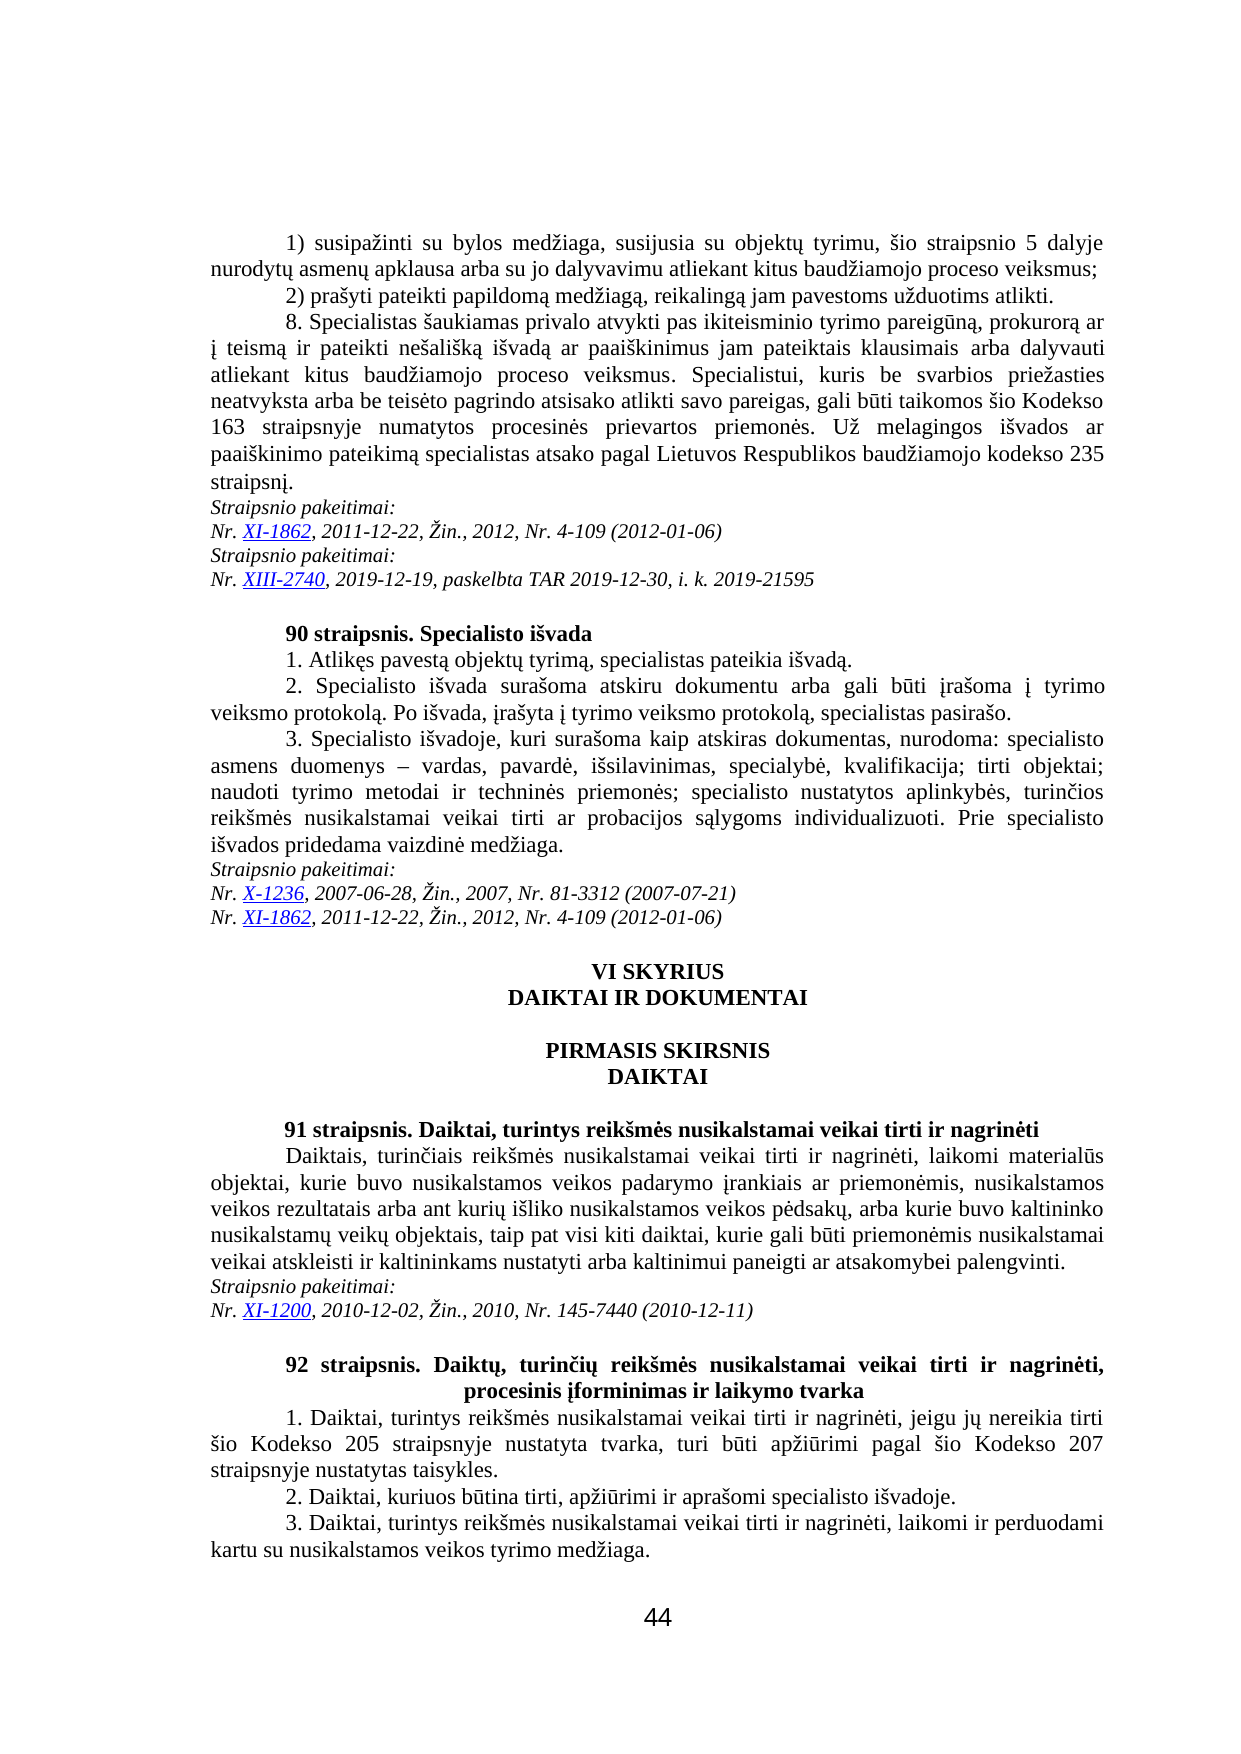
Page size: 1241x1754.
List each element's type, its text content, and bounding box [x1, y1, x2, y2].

subtitle VI skyrius [210, 958, 1105, 984]
text Nr. XI-1862, 2011-12-22, Žin., 2012, Nr. 4-109 (2012-01-06) [210, 519, 1105, 543]
text 2. Daiktai, kuriuos būtina tirti, apžiūrimi ir aprašomi specialisto išvadoje. [210, 1483, 1105, 1509]
text 91 straipsnis. Daiktai, turintys reikšmės nusikalstamai veikai tirti ir nagrinėti [284, 1116, 1105, 1142]
text Nr. XIII-2740, 2019-12-19, paskelbta TAR 2019-12-30, i. k. 2019-21595 [210, 567, 1105, 591]
text 90 straipsnis. Specialisto išvada [210, 620, 1105, 646]
text 1) susipažinti su bylos medžiaga, susijusia su objektų tyrimu, šio straipsnio 5 dalyje nurodytų asmenų apklausa arba su jo dalyvavimu atliekant kitus baudžiamojo proceso veiksmus; [210, 229, 1105, 282]
text 2) prašyti pateikti papildomą medžiagą, reikalingą jam pavestoms užduotims atlikti. [210, 282, 1105, 308]
text Straipsnio pakeitimai: [210, 1274, 1105, 1298]
text Straipsnio pakeitimai: [210, 495, 1105, 519]
text 2. Specialisto išvada surašoma atskiru dokumentu arba gali būti įrašoma į tyrimo veiksmo protokolą. Po išvada, įrašyta į tyrimo veiksmo protokolą, specialistas pasirašo. [210, 673, 1105, 725]
text Daiktais, turinčiais reikšmės nusikalstamai veikai tirti ir nagrinėti, laikomi materialūs objektai, kurie buvo nusikalstamos veikos padarymo įrankiais ar priemonėmis, nusikalstamos veikos rezultatais arba ant kurių išliko nusikalstamos veikos pėdsakų, arba kurie buvo kaltininko nusikalstamų veikų objektais, taip pat visi kiti daiktai, kurie gali būti priemonėmis nusikalstamai veikai atskleisti ir kaltininkams nustatyti arba kaltinimui paneigti ar atsakomybei palengvinti. [210, 1142, 1105, 1274]
text 8. Specialistas šaukiamas privalo atvykti pas ikiteisminio tyrimo pareigūną, prokurorą ar į teismą ir pateikti nešališką išvadą ar paaiškinimus jam pateiktais klausimais arba dalyvauti atliekant kitus baudžiamojo proceso veiksmus. Specialistui, kuris be svarbios priežasties neatvyksta arba be teisėto pagrindo atsisako atlikti savo pareigas, gali būti taikomos šio Kodekso 163 straipsnyje numatytos procesinės prievartos priemonės. Už melagingos išvados ar paaiškinimo pateikimą specialistas atsako pagal Lietuvos Respublikos baudžiamojo kodekso 235 straipsnį. [210, 308, 1105, 495]
text Nr. XI-1862, 2011-12-22, Žin., 2012, Nr. 4-109 (2012-01-06) [210, 905, 1105, 929]
text 3. Specialisto išvadoje, kuri surašoma kaip atskiras dokumentas, nurodoma: specialisto asmens duomenys – vardas, pavardė, išsilavinimas, specialybė, kvalifikacija; tirti objektai; naudoti tyrimo metodai ir techninės priemonės; specialisto nustatytos aplinkybės, turinčios reikšmės nusikalstamai veikai tirti ar probacijos sąlygoms individualizuoti. Prie specialisto išvados pridedama vaizdinė medžiaga. [210, 725, 1105, 857]
text 92 straipsnis. Daiktų, turinčių reikšmės nusikalstamai veikai tirti ir nagrinėti, procesinis įforminimas ir laikymo tvarka [285, 1351, 1105, 1404]
text 3. Daiktai, turintys reikšmės nusikalstamai veikai tirti ir nagrinėti, laikomi ir perduodami kartu su nusikalstamos veikos tyrimo medžiaga. [210, 1509, 1105, 1562]
text Nr. XI-1200, 2010-12-02, Žin., 2010, Nr. 145-7440 (2010-12-11) [210, 1298, 1105, 1322]
text PIRMASIS SKIRSNIS [210, 1037, 1105, 1063]
text Straipsnio pakeitimai: [210, 857, 1105, 881]
text 1. Daiktai, turintys reikšmės nusikalstamai veikai tirti ir nagrinėti, jeigu jų nereikia tirti šio Kodekso 205 straipsnyje nustatyta tvarka, turi būti apžiūrimi pagal šio Kodekso 207 straipsnyje nustatytas taisykles. [210, 1404, 1105, 1483]
text Daiktai [210, 1063, 1105, 1090]
text Straipsnio pakeitimai: [210, 543, 1105, 567]
text Nr. X-1236, 2007-06-28, Žin., 2007, Nr. 81-3312 (2007-07-21) [210, 881, 1105, 905]
text 1. Atlikęs pavestą objektų tyrimą, specialistas pateikia išvadą. [210, 646, 1105, 673]
text Daiktai ir dokumentai [210, 984, 1105, 1011]
